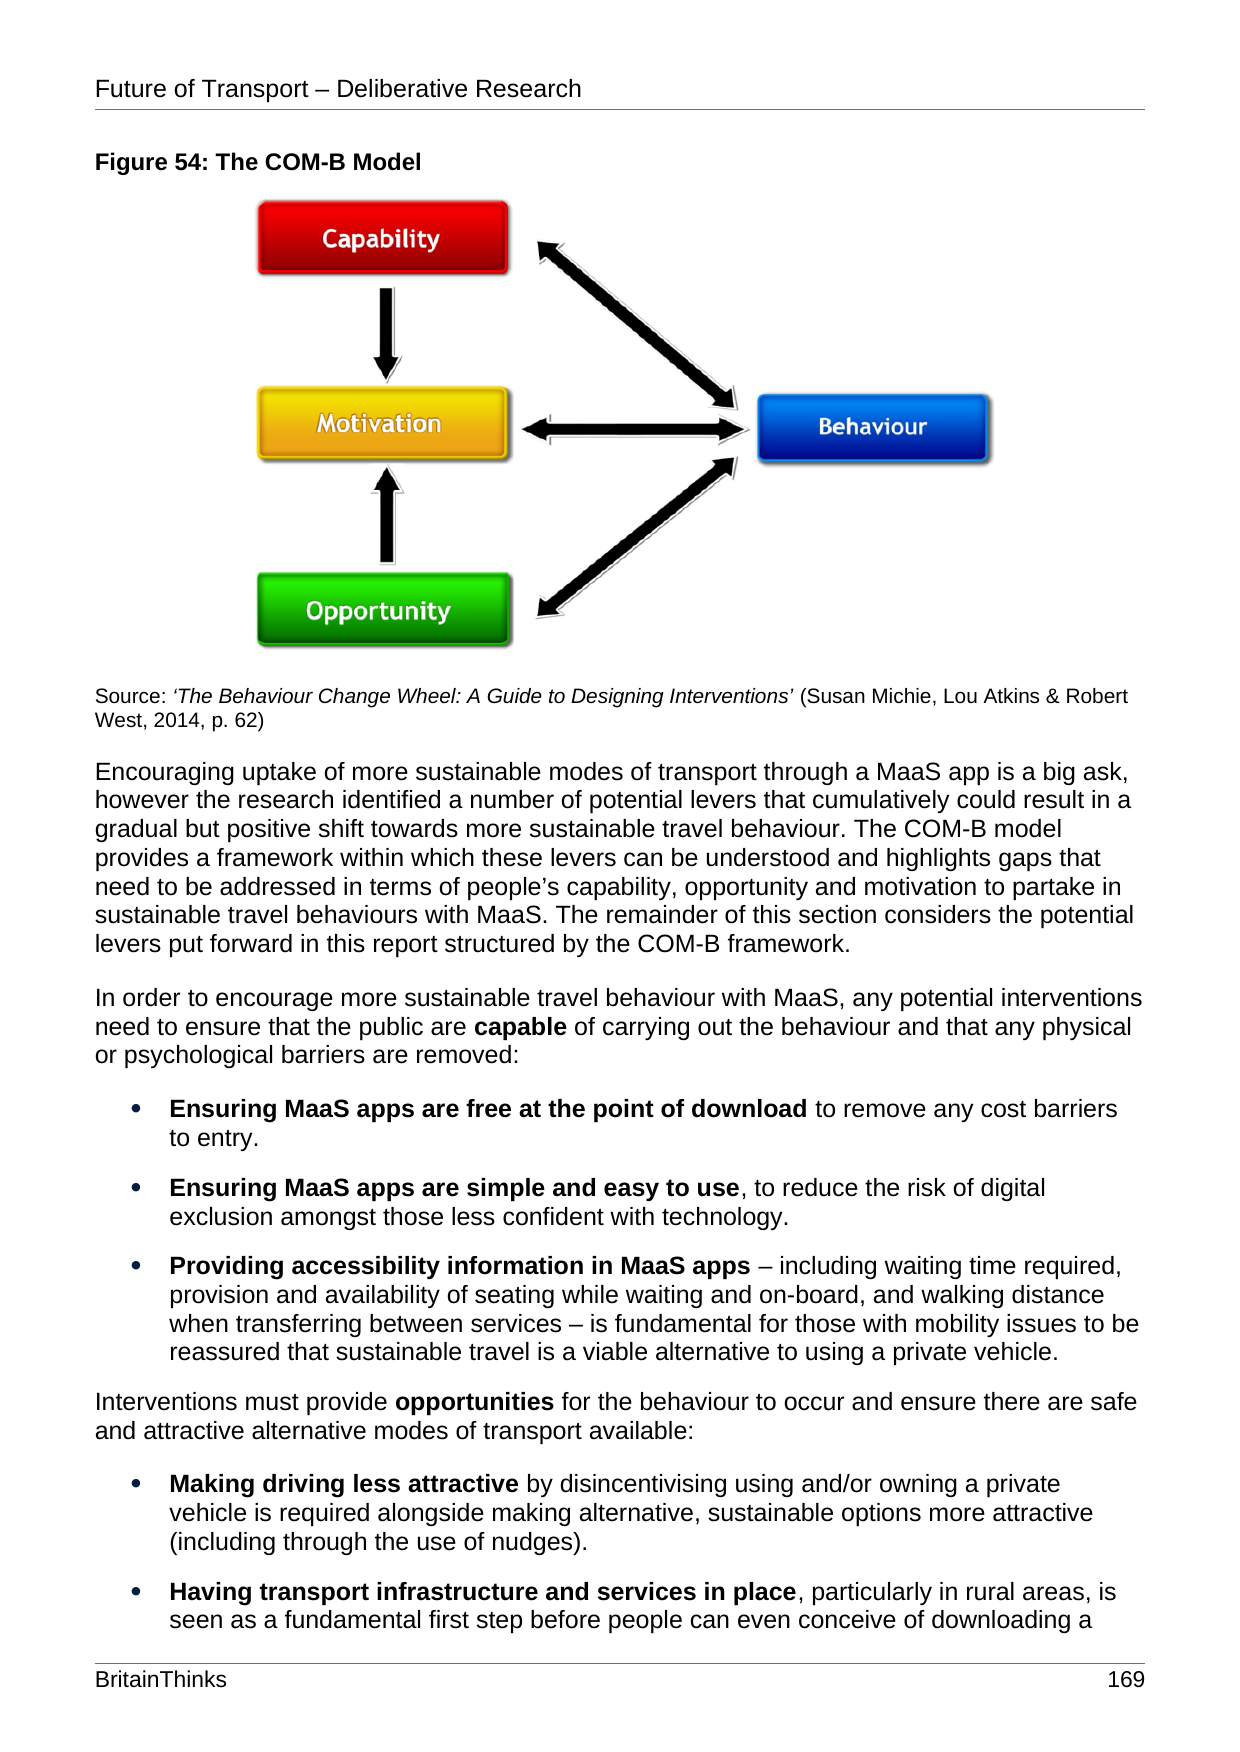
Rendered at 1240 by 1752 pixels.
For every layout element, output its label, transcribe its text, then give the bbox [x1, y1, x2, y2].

list Ensuring MaaS apps are simple and easy to use, to reduce the risk of digital exclusion amongst those less confident with technology. [132, 1173, 1145, 1230]
text In order to encourage more sustainable travel behaviour with MaaS, any potential interventions need to ensure that the public are capable of carrying out the behaviour and that any physical or psychological barriers are removed: [94, 983, 1145, 1069]
text Encouraging uptake of more sustainable modes of transport through a MaaS app is a big ask, however the research identified a number of potential levers that cumulatively could result in a gradual but positive shift towards more sustainable travel behaviour. The COM-B model provides a framework within which these levers can be understood and highlights gaps that need to be addressed in terms of people’s capability, opportunity and motivation to partake in sustainable travel behaviours with MaaS. The remainder of this section considers the potential levers put forward in this report structured by the COM-B framework. [94, 757, 1145, 958]
text Figure 54: The COM-B Model [94, 148, 1145, 175]
list Making driving less attractive by disincentivising using and/or owning a private vehicle is required alongside making alternative, sustainable options more attractive (including through the use of nudges). [132, 1469, 1145, 1556]
text Source: ‘The Behaviour Change Wheel: A Guide to Designing Interventions’ (Susan Michie, Lou Atkins & Robert West, 2014, p. 62) [94, 684, 1145, 732]
text Interventions must provide opportunities for the behaviour to occur and ensure there are safe and attractive alternative modes of transport available: [94, 1387, 1145, 1444]
list Ensuring MaaS apps are free at the point of download to remove any cost barriers to entry. [132, 1094, 1145, 1152]
list Having transport infrastructure and services in place, particularly in rural areas, is seen as a fundamental first step before people can even conceive of downloading a [132, 1577, 1145, 1634]
list Providing accessibility information in MaaS apps – including waiting time required, provision and availability of seating while waiting and on-board, and walking distance when transferring between services – is fundamental for those with mobility issues to be reassured that sustainable travel is a viable alternative to using a private vehicle. [132, 1251, 1145, 1366]
